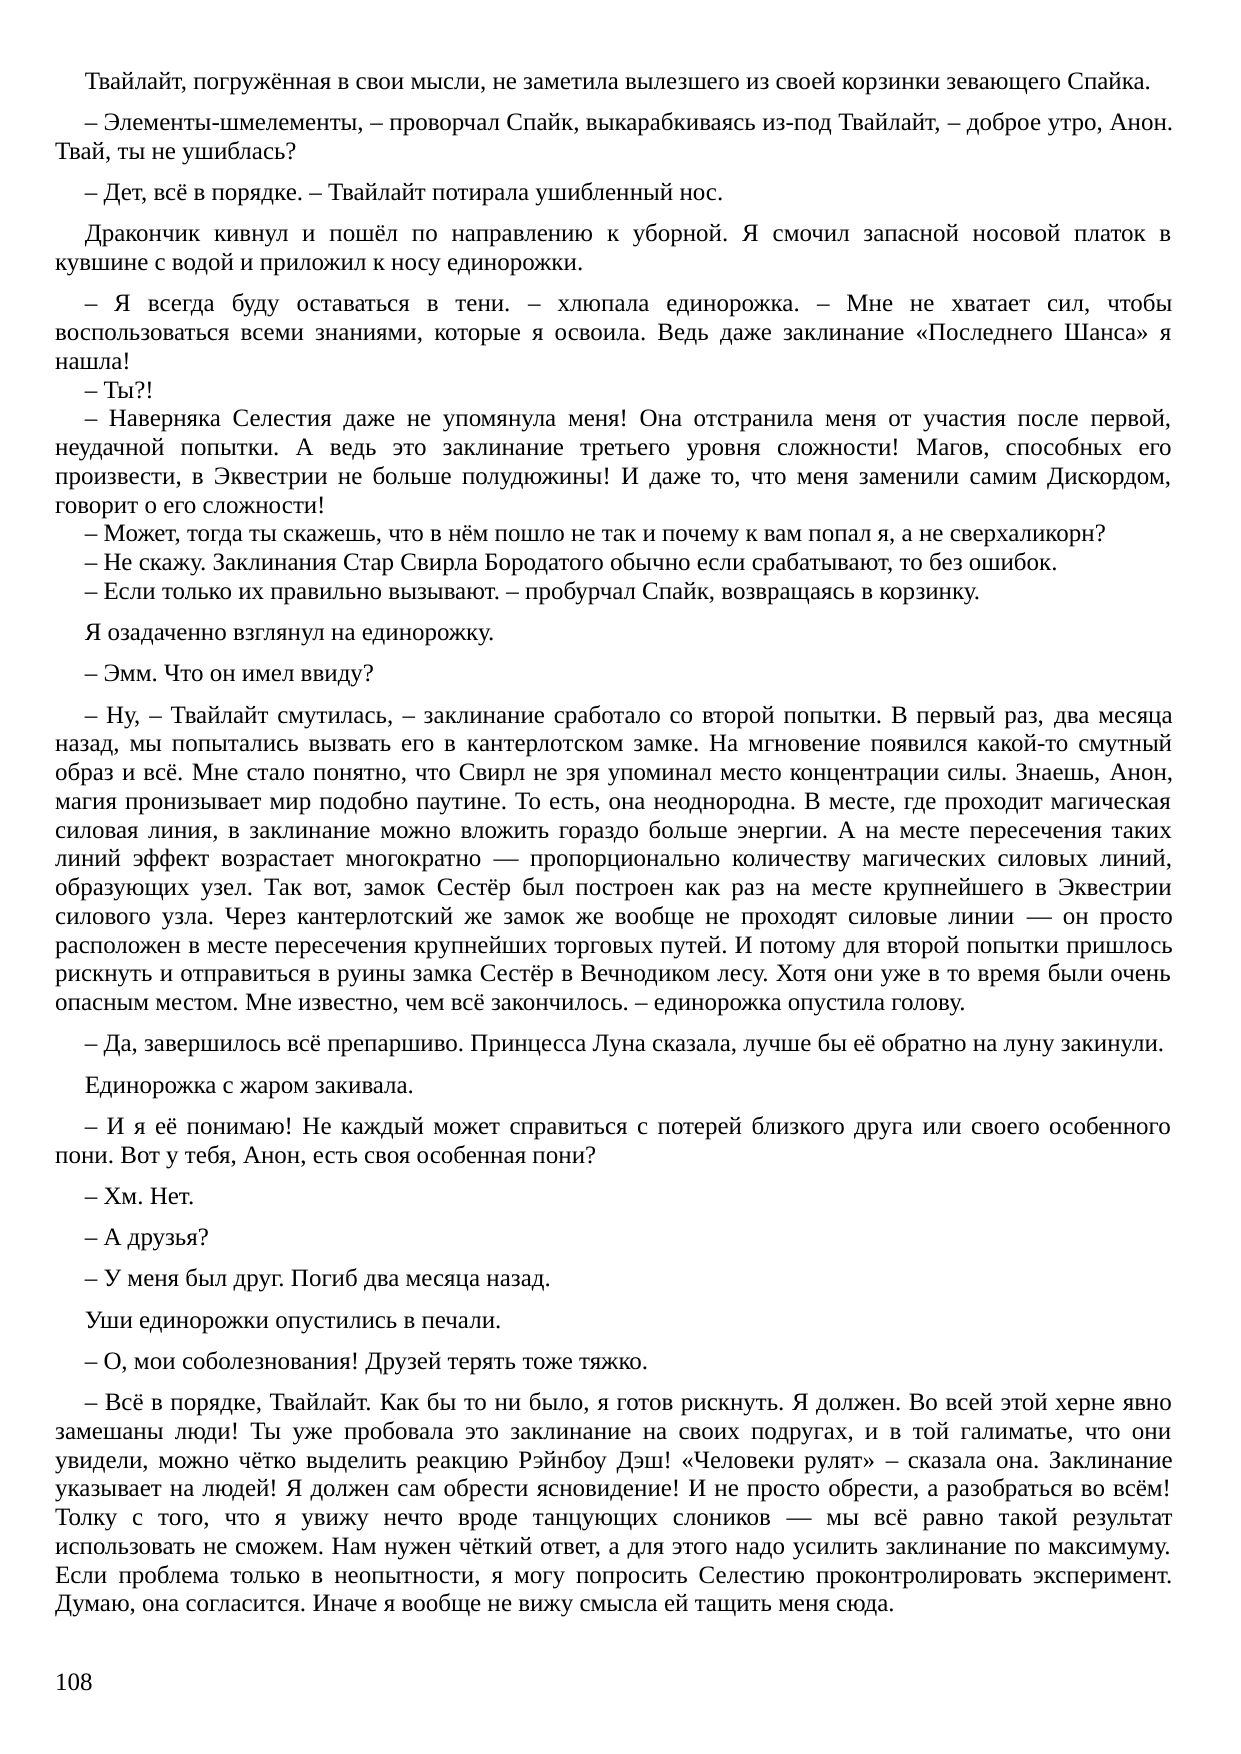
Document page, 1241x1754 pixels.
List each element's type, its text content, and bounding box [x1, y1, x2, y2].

text – Ты?! [55, 375, 1173, 403]
text – Если только их правильно вызывают. – пробурчал Спайк, возвращаясь в корзинку. [55, 576, 1173, 605]
text – Ну, – Твайлайт смутилась, – заклинание сработало со второй попытки. В первый раз, два месяца назад, мы попытались вызвать его в кантерлотском замке. На мгновение появился какой-то смутный образ и всё. Мне стало понятно, что Свирл не зря упоминал место концентрации силы. Знаешь, Анон, магия пронизывает мир подобно паутине. То есть, она неоднородна. В месте, где проходит магическая силовая линия, в заклинание можно вложить гораздо больше энергии. А на месте пересечения таких линий эффект возрастает многократно — пропорционально количеству магических силовых линий, образующих узел. Так вот, замок Сестёр был построен как раз на месте крупнейшего в Эквестрии силового узла. Через кантерлотский же замок же вообще не проходят силовые линии — он просто расположен в месте пересечения крупнейших торговых путей. И потому для второй попытки пришлось рискнуть и отправиться в руины замка Сестёр в Вечнодиком лесу. Хотя они уже в то время были очень опасным местом. Мне известно, чем всё закончилось. – единорожка опустила голову. [55, 700, 1173, 1016]
text – Да, завершилось всё препаршиво. Принцесса Луна сказала, лучше бы её обратно на луну закинули. [55, 1028, 1173, 1057]
text – О, мои соболезнования! Друзей терять тоже тяжко. [55, 1346, 1173, 1375]
text Единорожка с жаром закивала. [55, 1070, 1173, 1098]
text – Может, тогда ты скажешь, что в нём пошло не так и почему к вам попал я, а не сверхаликорн? [55, 518, 1173, 547]
text – Наверняка Селестия даже не упомянула меня! Она отстранила меня от участия после первой, неудачной попытки. А ведь это заклинание третьего уровня сложности! Магов, способных его произвести, в Эквестрии не больше полудюжины! И даже то, что меня заменили самим Дискордом, говорит о его сложности! [55, 403, 1173, 518]
text – Я всегда буду оставаться в тени. – хлюпала единорожка. – Мне не хватает сил, чтобы воспользоваться всеми знаниями, которые я освоила. Ведь даже заклинание «Последнего Шанса» я нашла! [55, 288, 1173, 375]
text – Элементы-шмелементы, – проворчал Спайк, выкарабкиваясь из-под Твайлайт, – доброе утро, Анон. Твай, ты не ушиблась? [55, 107, 1173, 165]
text – Эмм. Что он имел ввиду? [55, 658, 1173, 687]
text Я озадаченно взглянул на единорожку. [55, 617, 1173, 646]
text – У меня был друг. Погиб два месяца назад. [55, 1263, 1173, 1292]
text Уши единорожки опустились в печали. [55, 1305, 1173, 1333]
text Твайлайт, погружённая в свои мысли, не заметила вылезшего из своей корзинки зевающего Спайка. [55, 66, 1173, 95]
text – Дет, всё в порядке. – Твайлайт потирала ушибленный нос. [55, 177, 1173, 206]
text – А друзья? [55, 1222, 1173, 1251]
text – И я её понимаю! Не каждый может справиться с потерей близкого друга или своего особенного пони. Вот у тебя, Анон, есть своя особенная пони? [55, 1111, 1173, 1168]
text – Хм. Нет. [55, 1181, 1173, 1210]
text – Всё в порядке, Твайлайт. Как бы то ни было, я готов рискнуть. Я должен. Во всей этой херне явно замешаны люди! Ты уже пробовала это заклинание на своих подругах, и в той галиматье, что они увидели, можно чётко выделить реакцию Рэйнбоу Дэш! «Человеки рулят» – сказала она. Заклинание указывает на людей! Я должен сам обрести ясновидение! И не просто обрести, а разобраться во всём! Толку с того, что я увижу нечто вроде танцующих слоников — мы всё равно такой результат использовать не сможем. Нам нужен чёткий ответ, а для этого надо усилить заклинание по максимуму. Если проблема только в неопытности, я могу попросить Селестию проконтролировать эксперимент. Думаю, она согласится. Иначе я вообще не вижу смысла ей тащить меня сюда. [55, 1387, 1173, 1617]
text Дракончик кивнул и пошёл по направлению к уборной. Я смочил запасной носовой платок в кувшине с водой и приложил к носу единорожки. [55, 218, 1173, 276]
text – Не скажу. Заклинания Стар Свирла Бородатого обычно если срабатывают, то без ошибок. [55, 547, 1173, 576]
